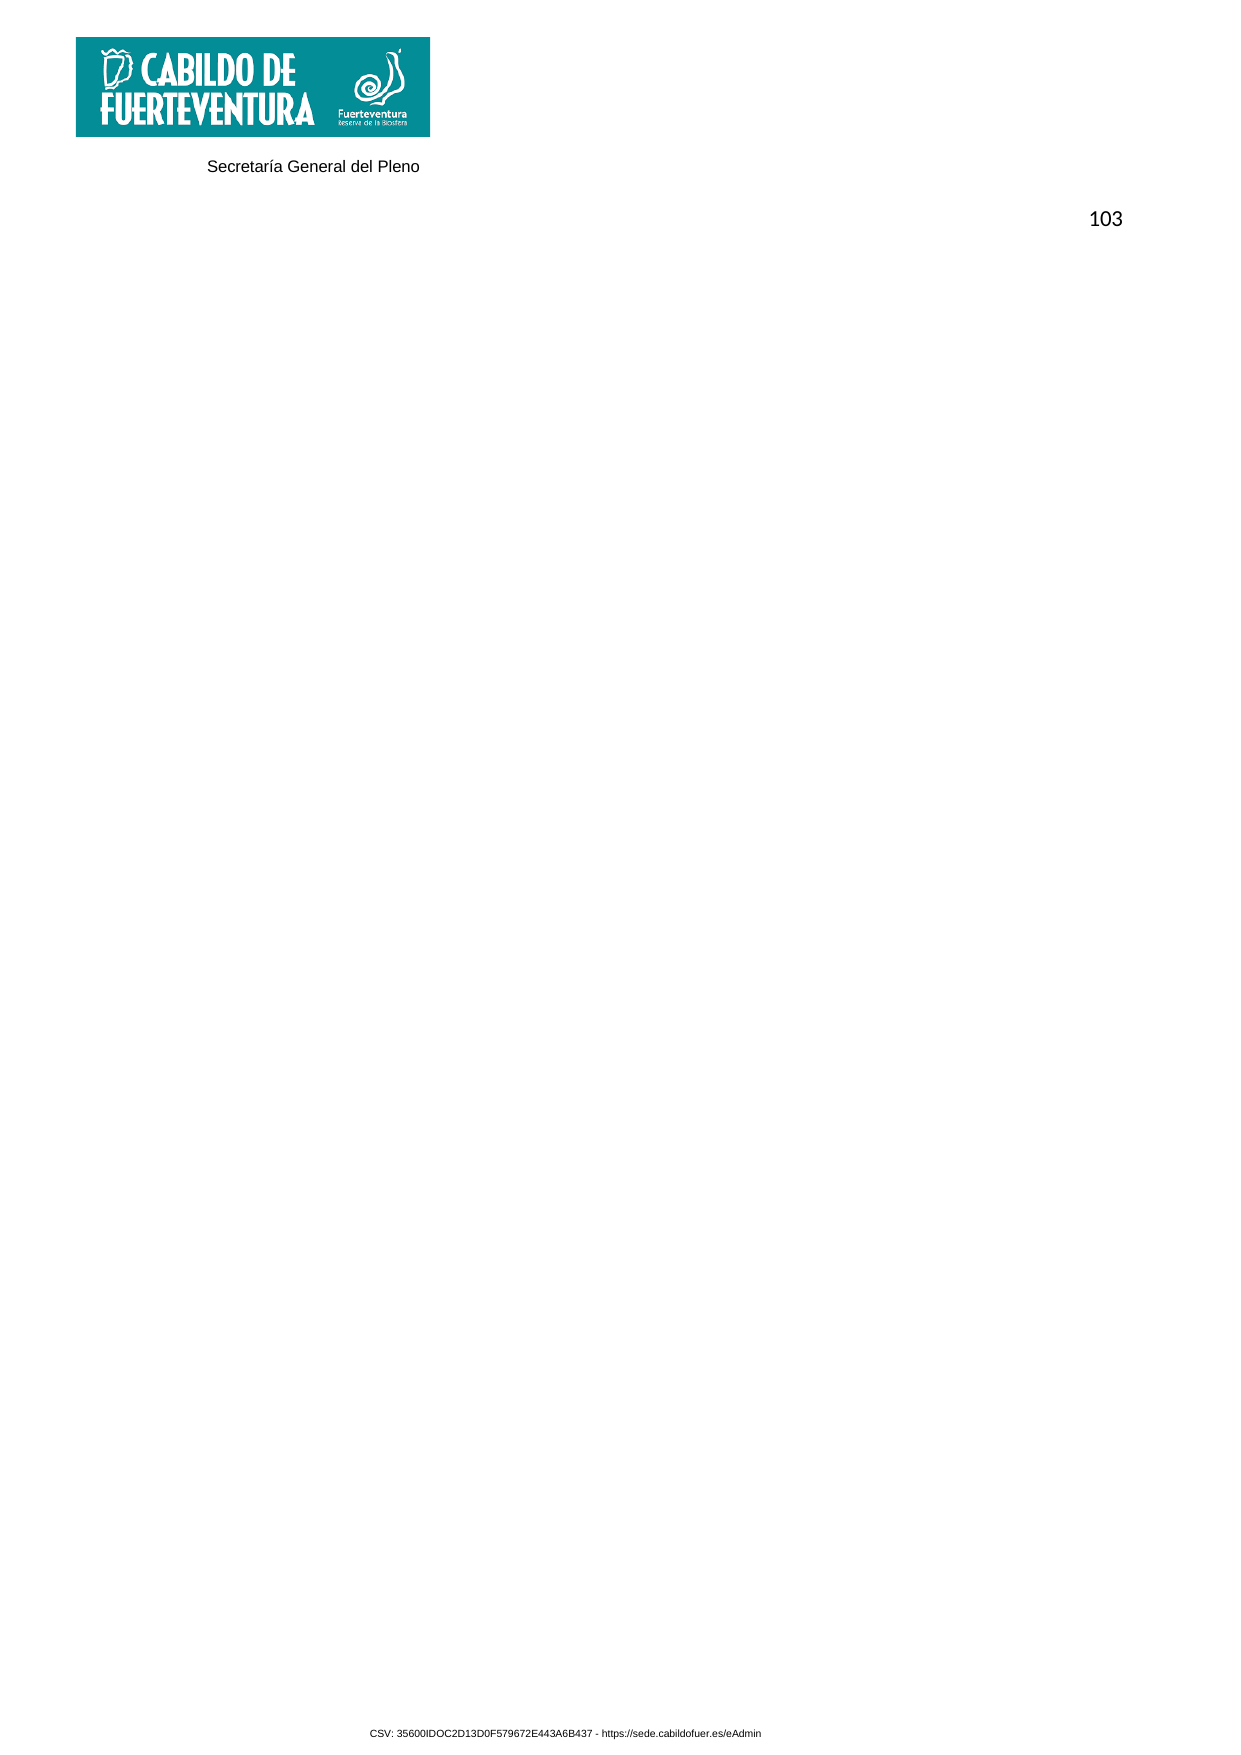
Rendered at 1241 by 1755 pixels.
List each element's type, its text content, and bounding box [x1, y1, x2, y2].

subtitle 103 [64, 204, 1123, 232]
